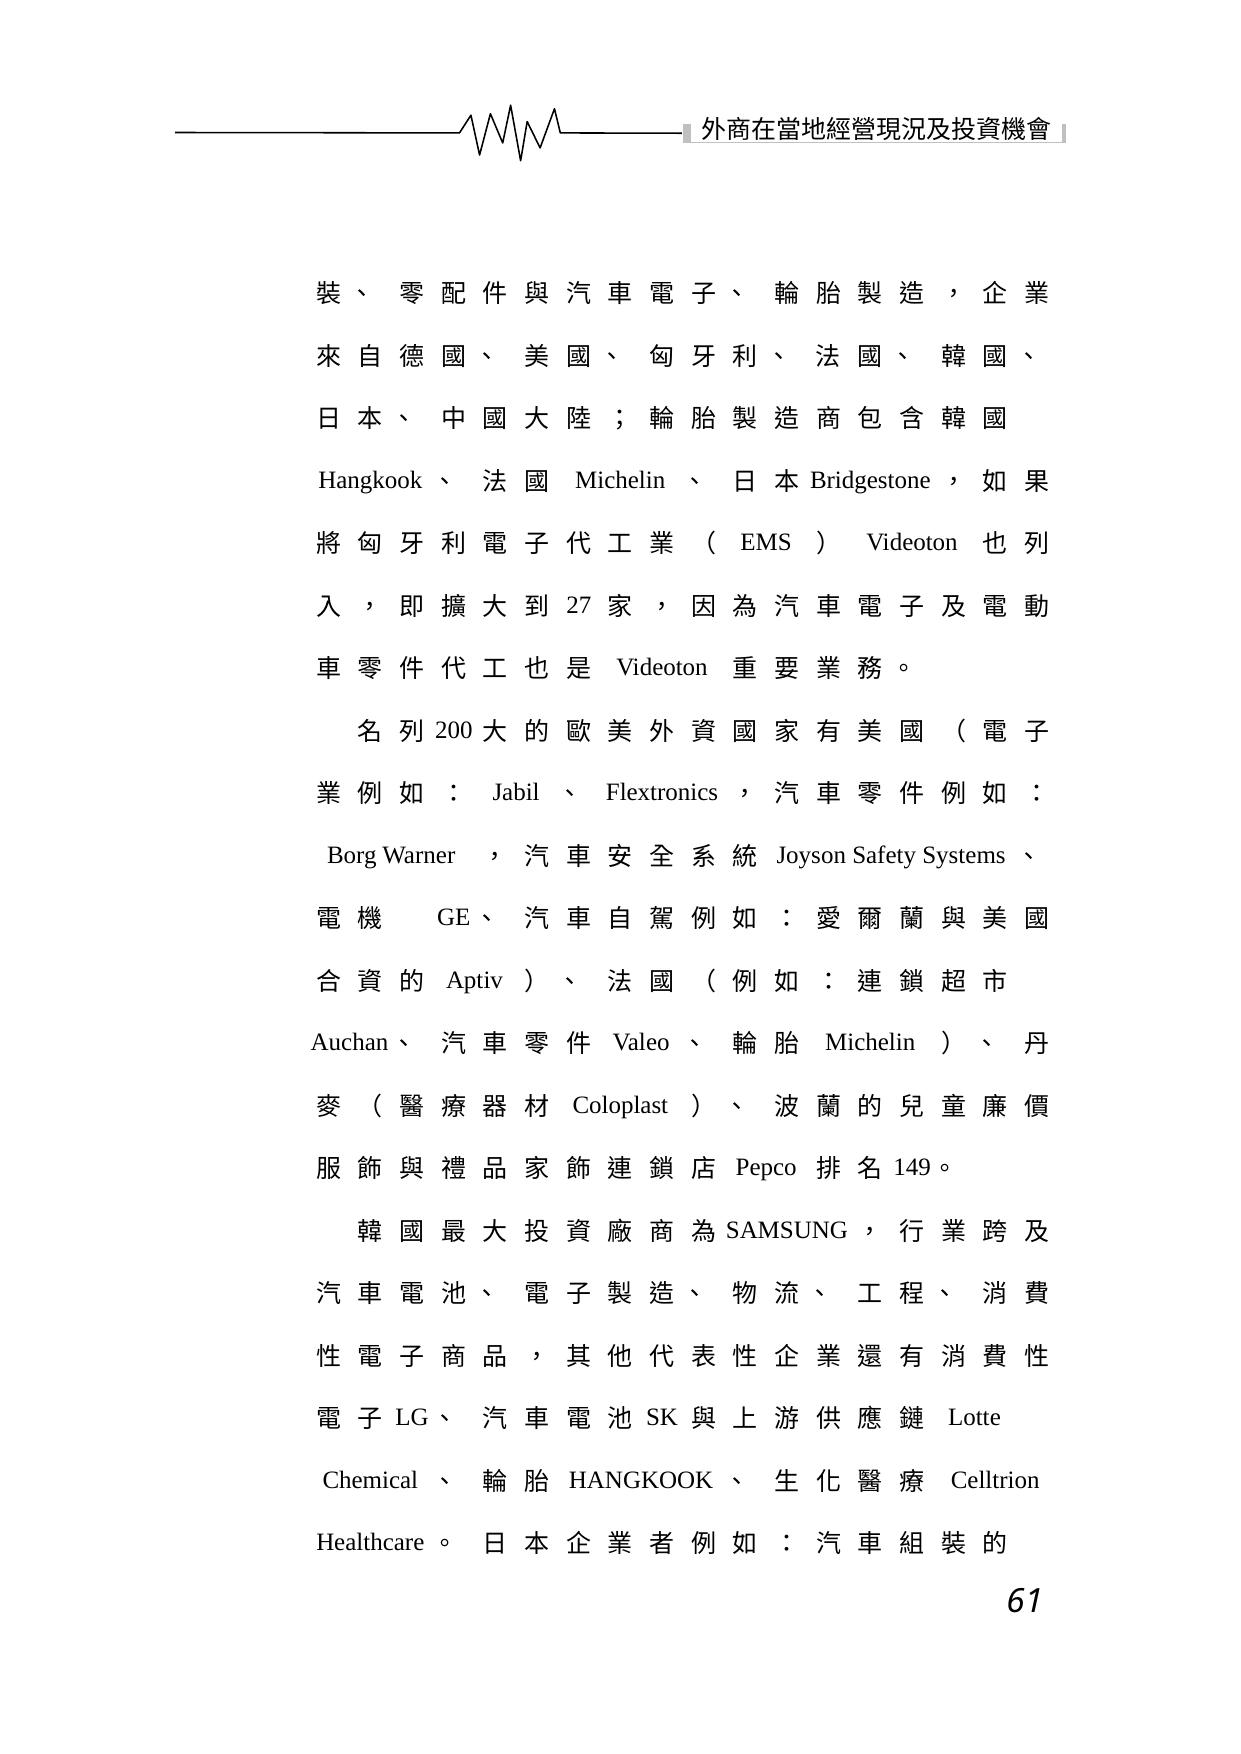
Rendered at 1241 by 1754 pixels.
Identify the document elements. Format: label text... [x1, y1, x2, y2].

text 韓國最大投資廠商為SAMSUNG，行業跨及汽車電池、電子製造、物流、工程、消費性電子商品，其他代表性企業還有消費性電子LG、汽車電池SK與上游供應鏈Lotte Chemical、輪胎HANGKOOK、生化醫療Celltrion Healthcare。日本企業者例如：汽車組裝的 [281, 1188, 1058, 1563]
text 名列200大的歐美外資國家有美國（電子業例如：Jabil、Flextronics，汽車零件例如：Borg Warner，汽車安全系統Joyson Safety Systems、電機 GE、汽車自駕例如：愛爾蘭與美國合資的Aptiv）、法國（例如：連鎖超市Auchan、汽車零件Valeo、輪胎Michelin）、丹麥（醫療器材Coloplast）、波蘭的兒童廉價服飾與禮品家飾連鎖店Pepco排名149。 [281, 688, 1058, 1188]
text 裝、零配件與汽車電子、輪胎製造，企業來自德國、美國、匈牙利、法國、韓國、日本、中國大陸；輪胎製造商包含韓國Hangkook、法國Michelin、日本Bridgestone，如果將匈牙利電子代工業（EMS）Videoton也列入，即擴大到27家，因為汽車電子及電動車零件代工也是Videoton重要業務。 [281, 250, 1058, 688]
